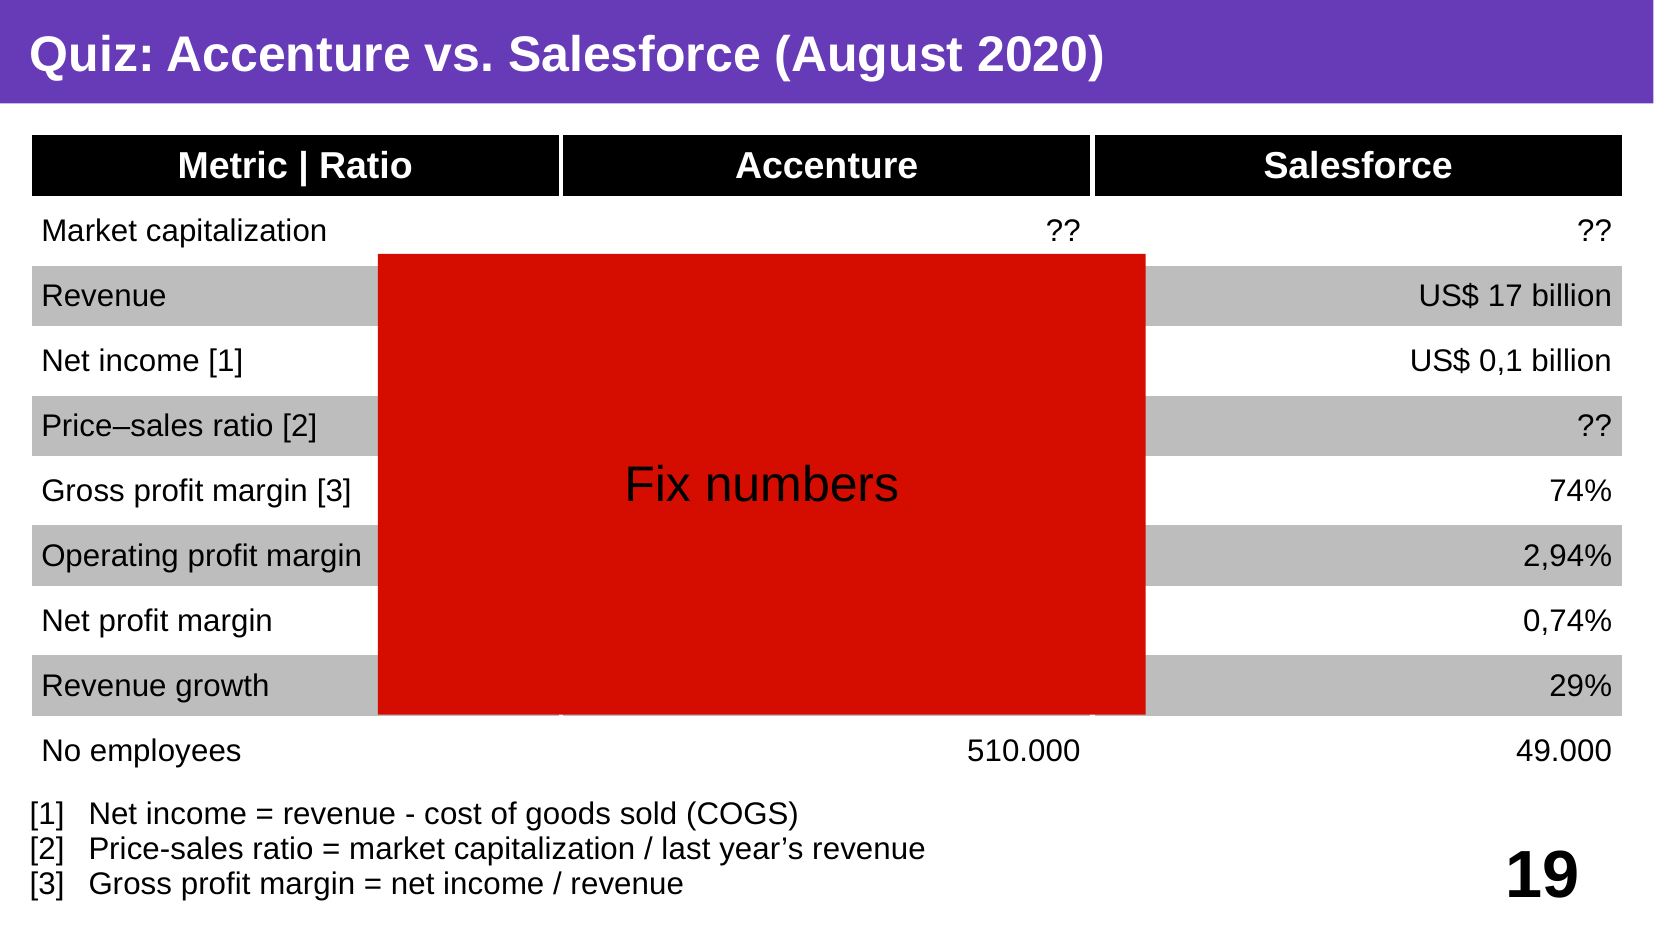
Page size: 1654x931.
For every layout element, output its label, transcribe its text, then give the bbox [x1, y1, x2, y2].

table_cell 49.000 [1182, 720, 1622, 781]
table_cell Gross profit margin [3] [32, 460, 377, 521]
table_cell Price–sales ratio [2] [32, 396, 377, 456]
table_cell Revenue [32, 266, 377, 326]
table_cell Market capitalization [32, 201, 559, 261]
table_cell ?? [1146, 396, 1622, 456]
table_header Salesforce [1095, 135, 1622, 196]
table_cell US$ 17 billion [1146, 266, 1622, 326]
table_header Accenture [563, 135, 1090, 196]
table_cell ?? [563, 201, 1090, 253]
table_header Metric | Ratio [32, 135, 559, 196]
text_box [1] Net income = revenue - cost of goods sold (COGS) [2] Price-sales ratio = market capitalization / last year’s revenue [3] Gross profit margin = net income / revenue [0, 693, 1182, 931]
table_cell Operating profit margin [32, 525, 377, 586]
table_cell 0,74% [1146, 590, 1622, 651]
table_cell Net profit margin [32, 590, 377, 651]
table_cell US$ 0,1 billion [1146, 331, 1622, 391]
table_cell 74% [1146, 460, 1622, 521]
table_cell ?? [1095, 201, 1622, 261]
table_cell Revenue growth [32, 655, 377, 693]
table_cell 2,94% [1146, 525, 1622, 586]
text_box Fix numbers [377, 253, 1146, 715]
title Quiz: Accenture vs. Salesforce (August 2020) [0, 0, 1654, 104]
table_cell 29% [1146, 655, 1622, 716]
table_cell Net income [1] [32, 331, 377, 391]
